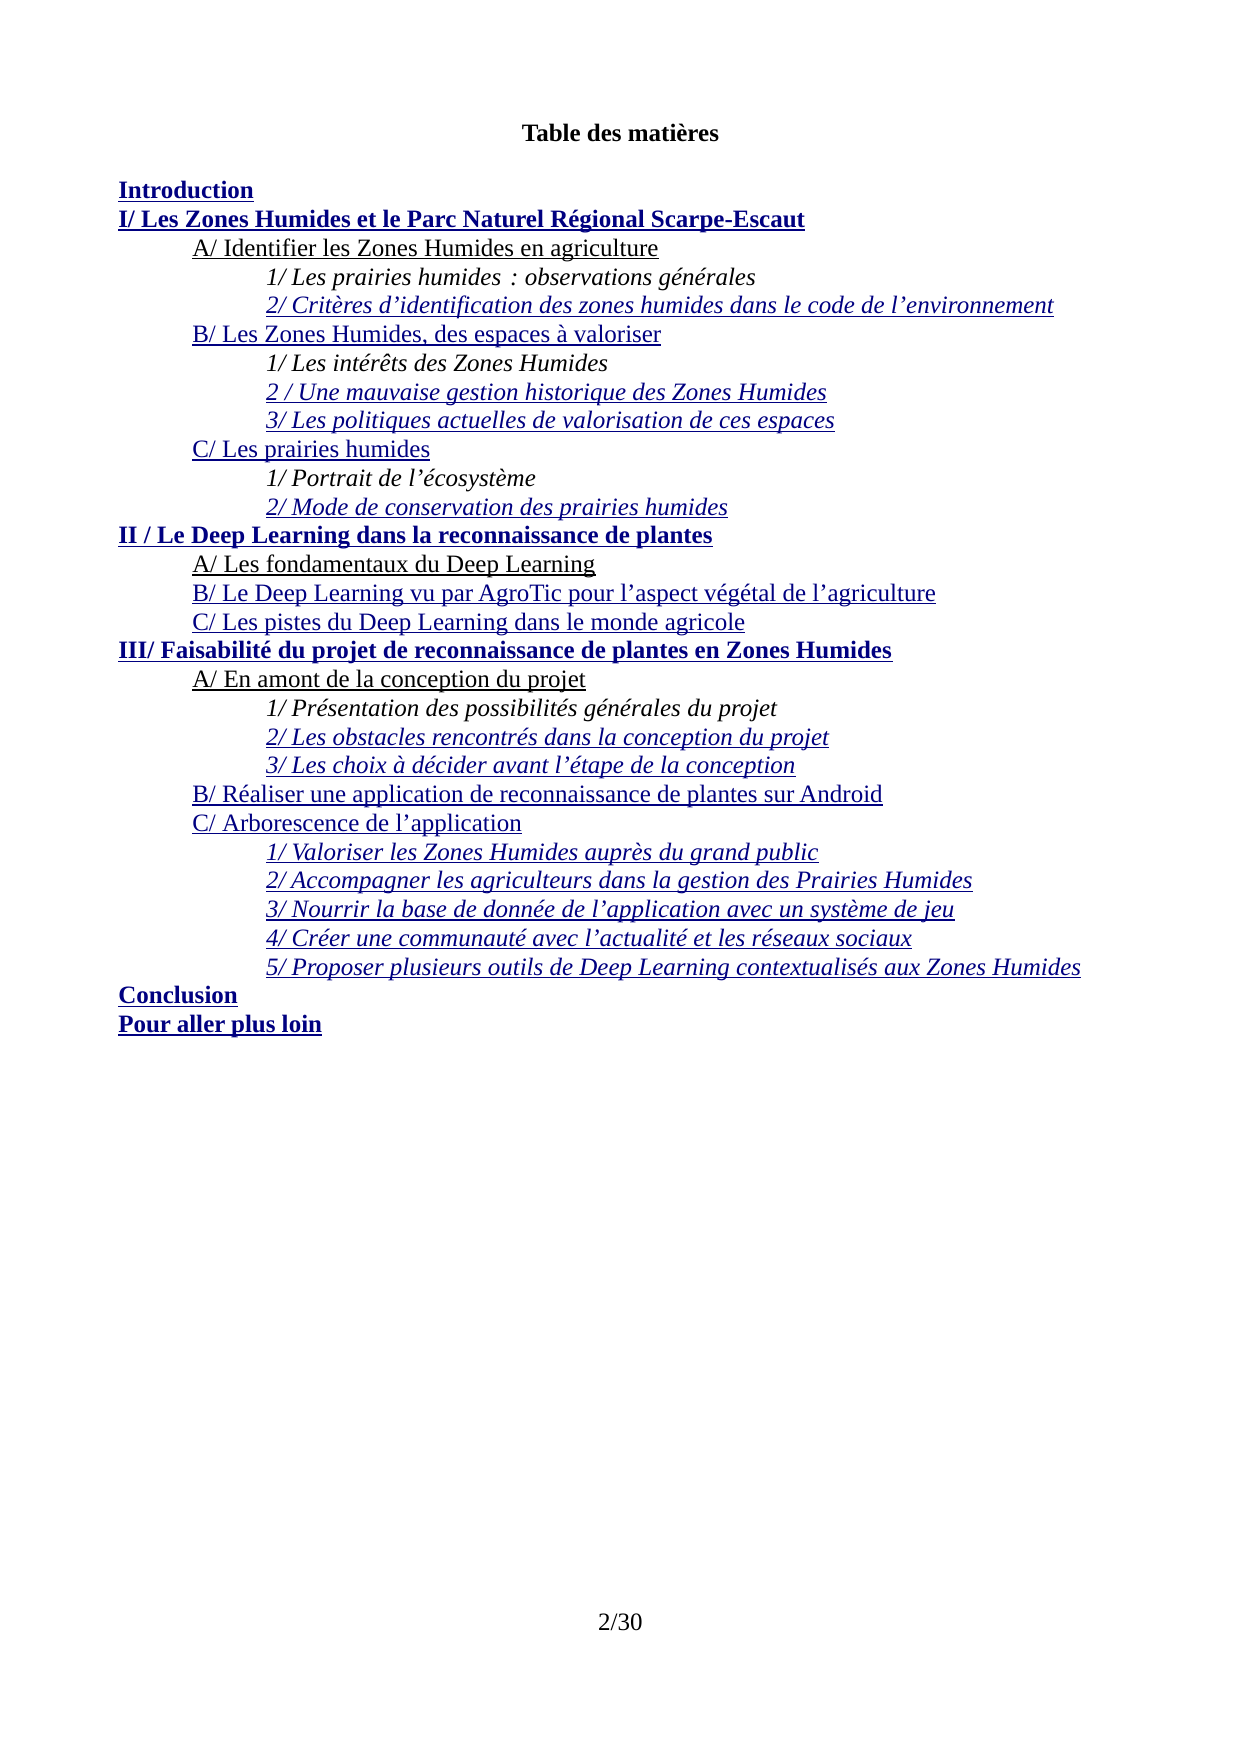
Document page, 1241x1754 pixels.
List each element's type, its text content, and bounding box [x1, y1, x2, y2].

text 2/ Accompagner les agriculteurs dans la gestion des Prairies Humides [118, 866, 1122, 894]
text I/ Les Zones Humides et le Parc Naturel Régional Scarpe-Escaut [118, 204, 1122, 233]
text 1/ Présentation des possibilités générales du projet [118, 693, 1122, 722]
text 4/ Créer une communauté avec l’actualité et les réseaux sociaux [118, 923, 1122, 952]
text Table des matières [118, 118, 1122, 147]
text B/ Les Zones Humides, des espaces à valoriser [118, 319, 1122, 348]
text B/ Réaliser une application de reconnaissance de plantes sur Android [118, 779, 1122, 808]
text C/ Arborescence de l’application [118, 808, 1122, 837]
text C/ Les pistes du Deep Learning dans le monde agricole [118, 607, 1122, 636]
text A/ En amont de la conception du projet [118, 664, 1122, 693]
text 3/ Les politiques actuelles de valorisation de ces espaces [118, 406, 1122, 434]
text Introduction [118, 176, 1122, 204]
text II / Le Deep Learning dans la reconnaissance de plantes [118, 521, 1122, 549]
text 1/ Portrait de l’écosystème [118, 463, 1122, 492]
text 2/ Critères d’identification des zones humides dans le code de l’environnement [118, 291, 1122, 319]
text 2/ Mode de conservation des prairies humides [118, 492, 1122, 521]
text A/ Les fondamentaux du Deep Learning [118, 549, 1122, 578]
text A/ Identifier les Zones Humides en agriculture [118, 233, 1122, 262]
text B/ Le Deep Learning vu par AgroTic pour l’aspect végétal de l’agriculture [118, 578, 1122, 607]
text Pour aller plus loin [118, 1009, 1122, 1038]
text 1/ Les intérêts des Zones Humides [118, 348, 1122, 377]
text 1/ Valoriser les Zones Humides auprès du grand public [118, 837, 1122, 866]
text 3/ Les choix à décider avant l’étape de la conception [118, 751, 1122, 779]
text 3/ Nourrir la base de donnée de l’application avec un système de jeu [118, 894, 1122, 923]
text 5/ Proposer plusieurs outils de Deep Learning contextualisés aux Zones Humides [118, 952, 1122, 981]
text 1/ Les prairies humides : observations générales [118, 262, 1122, 291]
text C/ Les prairies humides [118, 434, 1122, 463]
text III/ Faisabilité du projet de reconnaissance de plantes en Zones Humides [118, 636, 1122, 664]
text Conclusion [118, 981, 1122, 1009]
text 2 / Une mauvaise gestion historique des Zones Humides [118, 377, 1122, 406]
text 2/ Les obstacles rencontrés dans la conception du projet [118, 722, 1122, 751]
